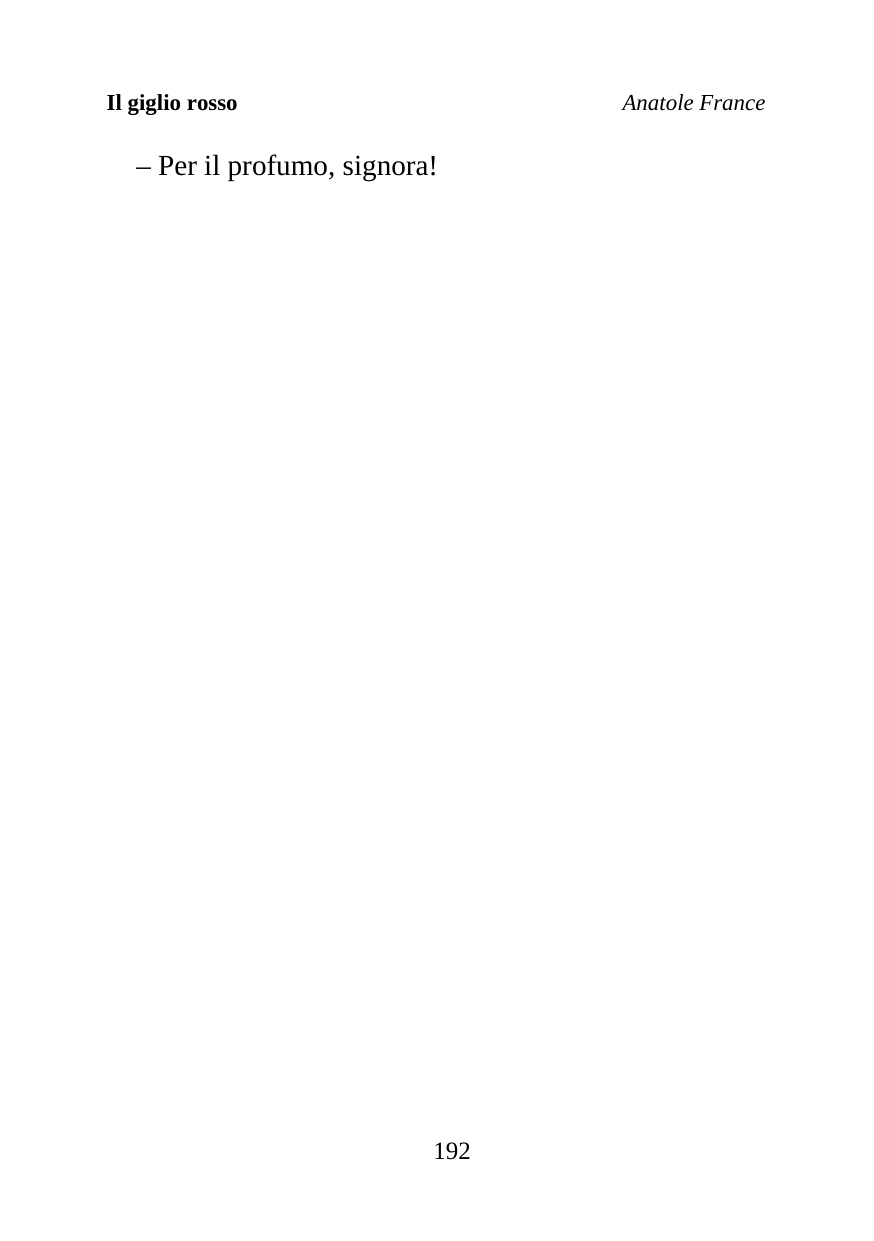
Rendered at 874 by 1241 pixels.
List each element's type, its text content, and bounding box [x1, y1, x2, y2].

text – Per il profumo, signora! [106, 148, 768, 182]
